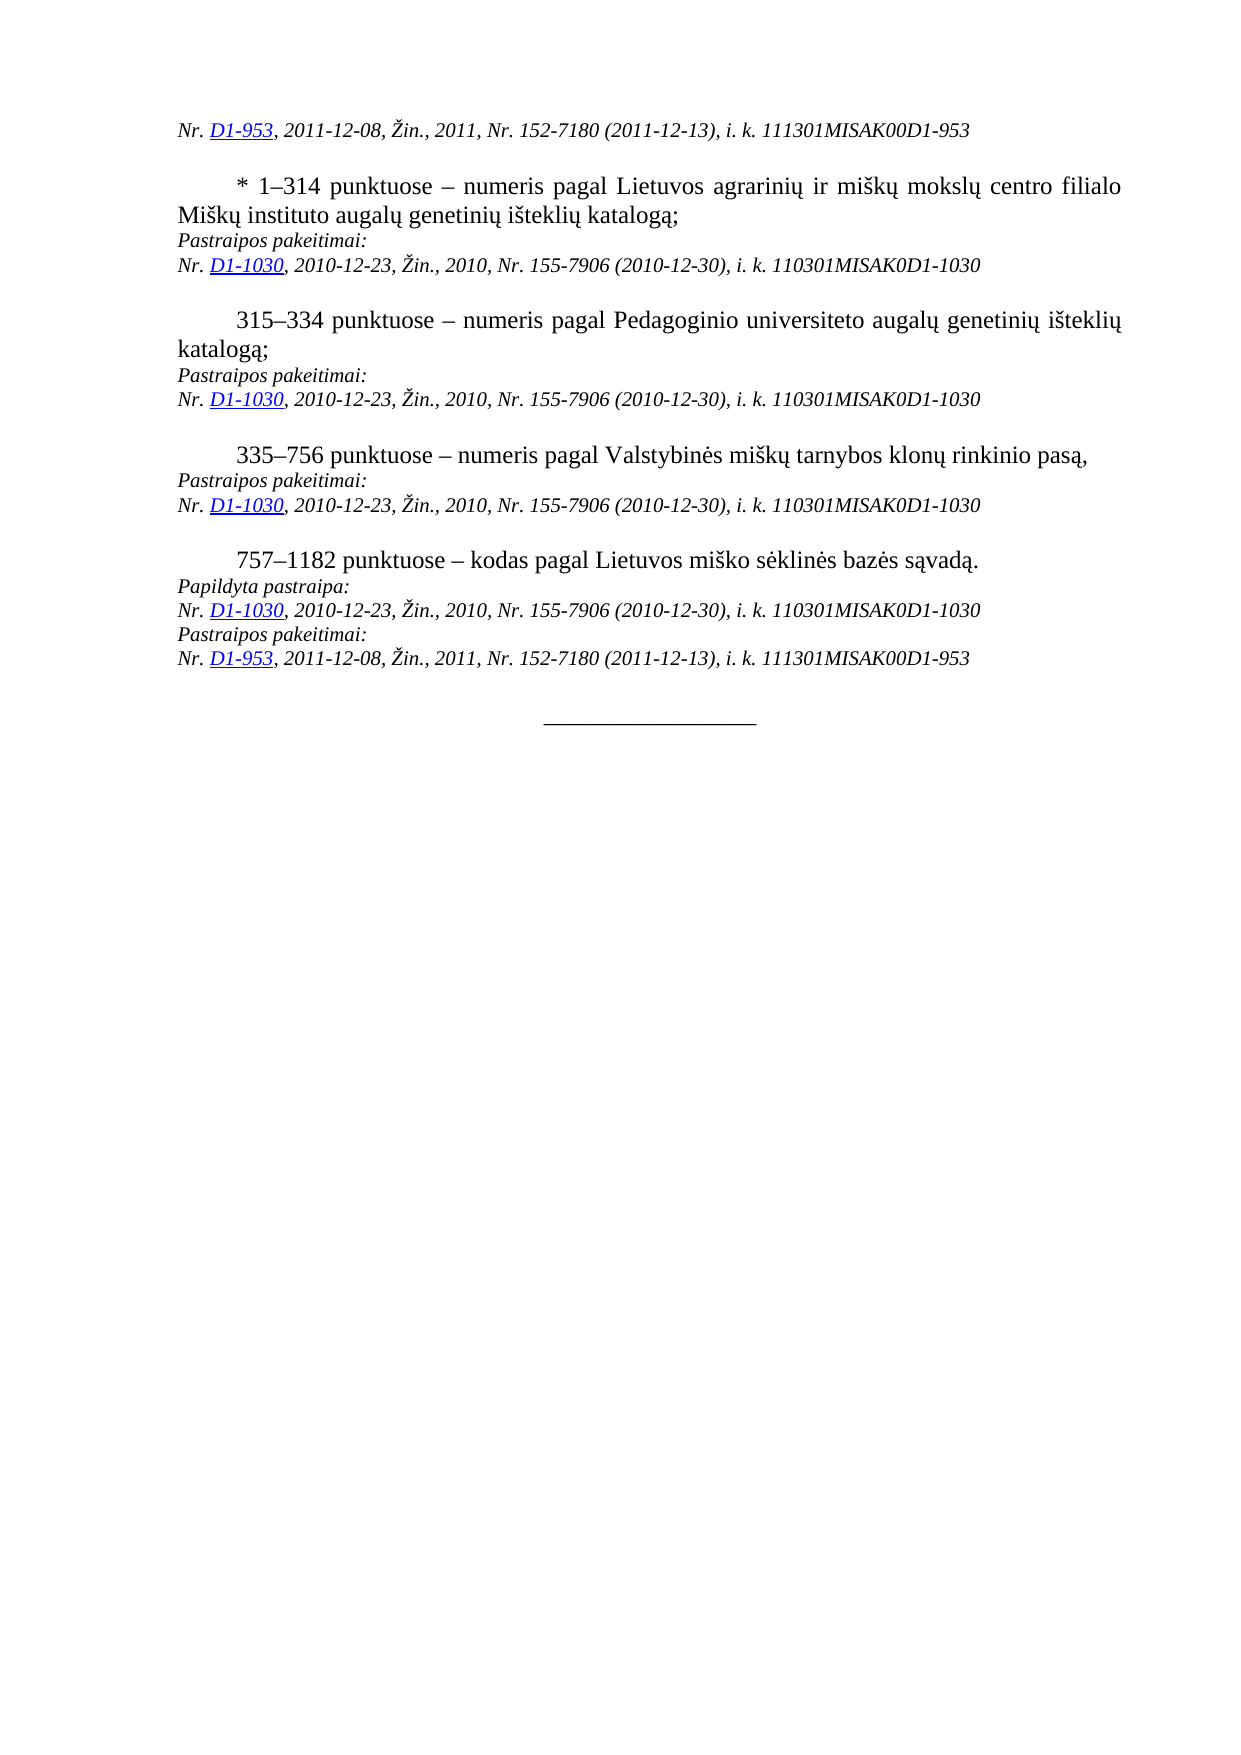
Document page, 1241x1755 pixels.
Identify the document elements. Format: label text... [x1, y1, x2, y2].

text Nr. D1-1030, 2010-12-23, Žin., 2010, Nr. 155-7906 (2010-12-30), i. k. 110301MISAK0D1-1030 [177, 492, 1122, 517]
text Pastraipos pakeitimai: [177, 363, 1122, 387]
text Pastraipos pakeitimai: [177, 228, 1122, 252]
text Nr. D1-1030, 2010-12-23, Žin., 2010, Nr. 155-7906 (2010-12-30), i. k. 110301MISAK0D1-1030 [177, 598, 1122, 622]
text 335–756 punktuose – numeris pagal Valstybinės miškų tarnybos klonų rinkinio pasą, [177, 440, 1122, 468]
text 315–334 punktuose – numeris pagal Pedagoginio universiteto augalų genetinių išteklių katalogą; [177, 305, 1122, 363]
text _________________ [177, 699, 1122, 728]
text Nr. D1-953, 2011-12-08, Žin., 2011, Nr. 152-7180 (2011-12-13), i. k. 111301MISAK00D1-953 [177, 118, 1122, 142]
text Nr. D1-1030, 2010-12-23, Žin., 2010, Nr. 155-7906 (2010-12-30), i. k. 110301MISAK0D1-1030 [177, 252, 1122, 277]
text * 1–314 punktuose – numeris pagal Lietuvos agrarinių ir miškų mokslų centro filialo Miškų instituto augalų genetinių išteklių katalogą; [177, 171, 1122, 228]
text Pastraipos pakeitimai: [177, 622, 1122, 646]
text Nr. D1-953, 2011-12-08, Žin., 2011, Nr. 152-7180 (2011-12-13), i. k. 111301MISAK00D1-953 [177, 646, 1122, 670]
text Papildyta pastraipa: [177, 574, 1122, 598]
text Pastraipos pakeitimai: [177, 468, 1122, 492]
text 757–1182 punktuose – kodas pagal Lietuvos miško sėklinės bazės sąvadą. [177, 545, 1122, 574]
text Nr. D1-1030, 2010-12-23, Žin., 2010, Nr. 155-7906 (2010-12-30), i. k. 110301MISAK0D1-1030 [177, 387, 1122, 411]
